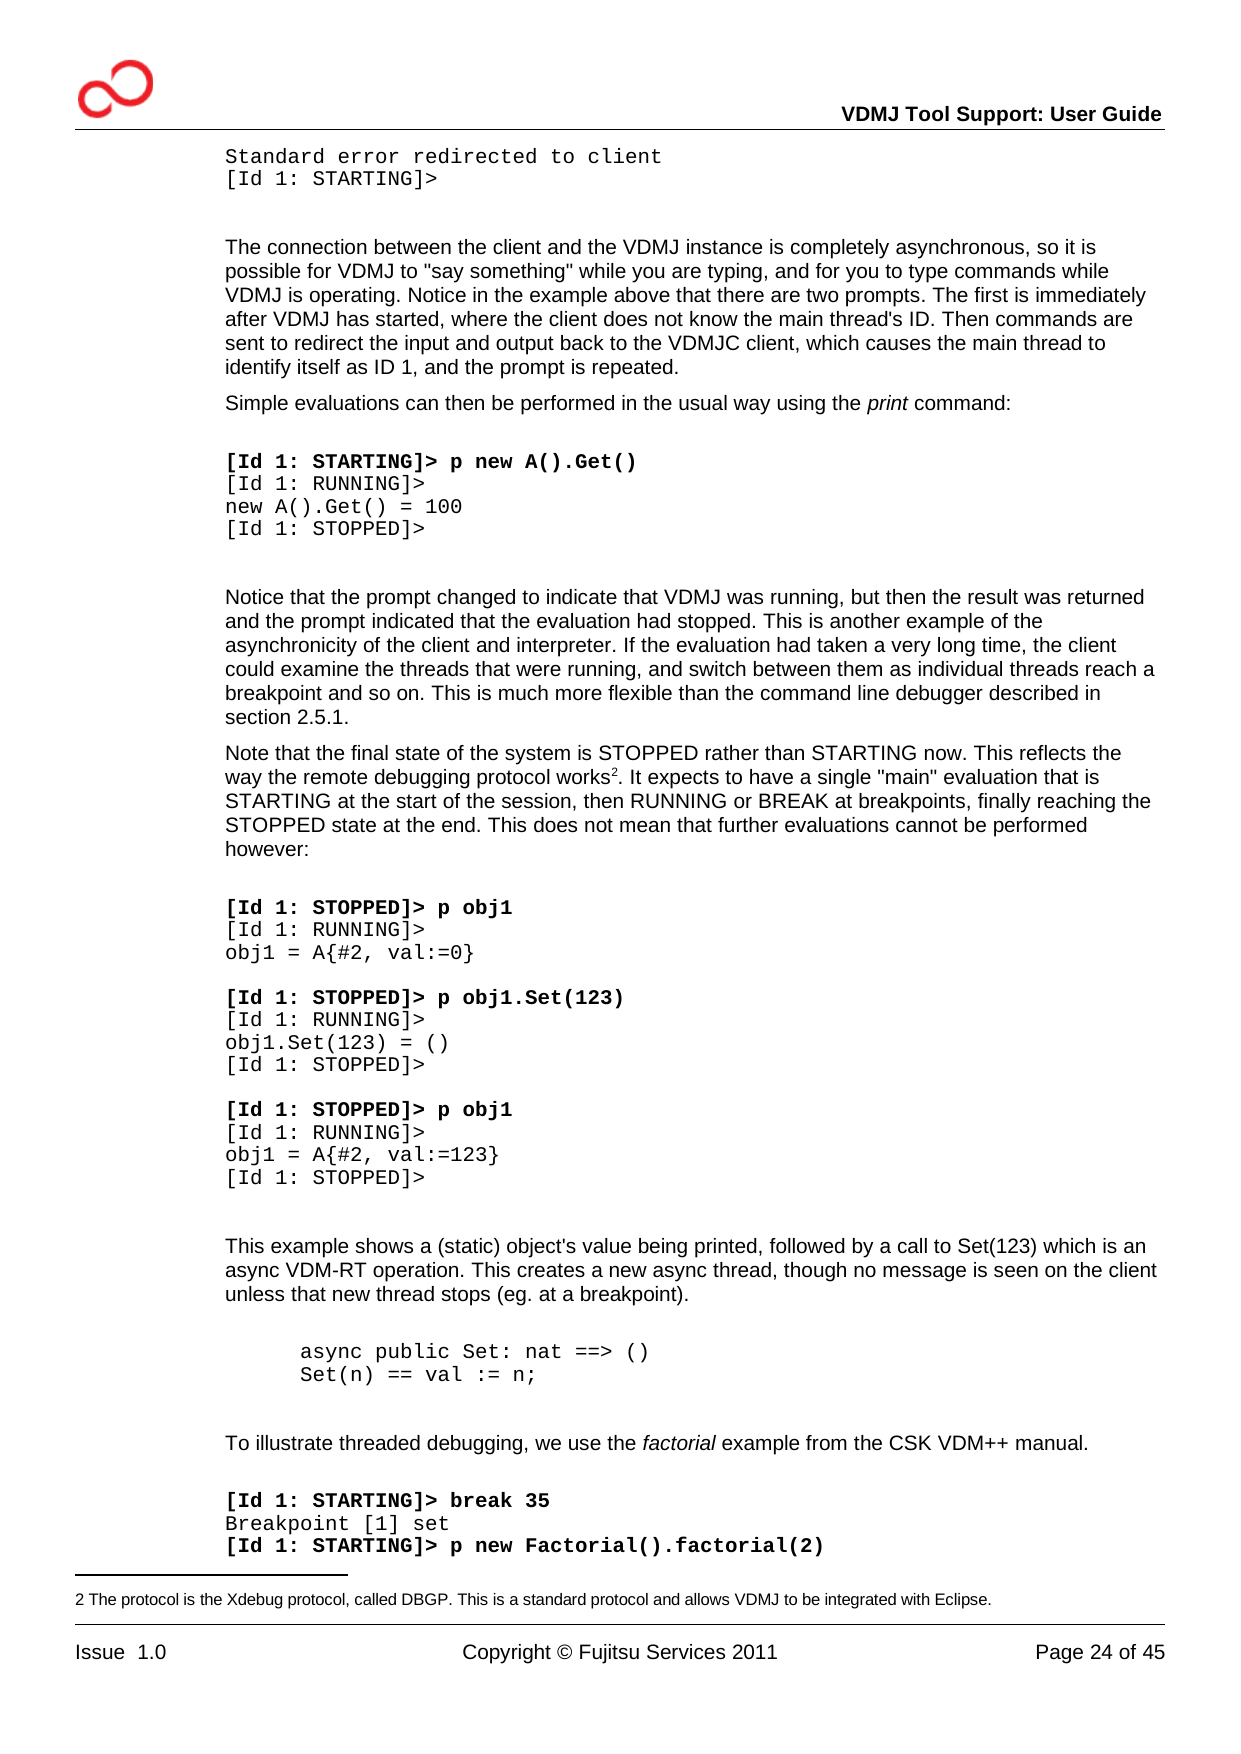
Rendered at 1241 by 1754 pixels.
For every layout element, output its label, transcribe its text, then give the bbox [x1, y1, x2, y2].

text [Id 1: STOPPED]> [225, 518, 1165, 540]
text [Id 1: STOPPED]> p obj1.Set(123) [225, 986, 1165, 1009]
text obj1 = A{#2, val:=0} [225, 941, 1165, 964]
text To illustrate threaded debugging, we use the factorial example from the CSK VDM++ manual. [225, 1431, 1165, 1455]
text The protocol is the Xdebug protocol, called DBGP. This is a standard protocol and allows VDMJ to be integrated with Eclipse. [75, 1590, 1165, 1609]
text [Id 1: STOPPED]> [225, 1054, 1165, 1076]
text new A().Get() = 100 [225, 495, 1165, 518]
text The connection between the client and the VDMJ instance is completely asynchronous, so it is possible for VDMJ to "say something" while you are typing, and for you to type commands while VDMJ is operating. Notice in the example above that there are two prompts. The first is immediately after VDMJ has started, where the client does not know the main thread's ID. Then commands are sent to redirect the input and output back to the VDMJC client, which causes the main thread to identify itself as ID 1, and the prompt is repeated. [225, 235, 1165, 379]
text obj1 = A{#2, val:=123} [225, 1144, 1165, 1166]
text [Id 1: STOPPED]> [225, 1166, 1165, 1189]
text async public Set: nat ==> () [225, 1341, 1165, 1363]
text [Id 1: STARTING]> break 35 [225, 1490, 1165, 1512]
text [Id 1: STARTING]> [225, 168, 1165, 190]
text Standard error redirected to client [225, 145, 1165, 168]
text Notice that the prompt changed to indicate that VDMJ was running, but then the result was returned and the prompt indicated that the evaluation had stopped. This is another example of the asynchronicity of the client and interpreter. If the evaluation had taken a very long time, the client could examine the threads that were running, and switch between them as individual threads reach a breakpoint and so on. This is much more flexible than the command line debugger described in section 2.5.1. [225, 585, 1165, 729]
text [Id 1: RUNNING]> [225, 919, 1165, 941]
text obj1.Set(123) = () [225, 1031, 1165, 1054]
picture [78, 52, 153, 128]
text Note that the final state of the system is STOPPED rather than STARTING now. This reflects the way the remote debugging protocol works. It expects to have a single "main" evaluation that is STARTING at the start of the session, then RUNNING or BREAK at breakpoints, finally reaching the STOPPED state at the end. This does not mean that further evaluations cannot be performed however: [225, 742, 1165, 861]
text [Id 1: STARTING]> p new Factorial().factorial(2) [225, 1535, 1165, 1557]
text [Id 1: RUNNING]> [225, 1121, 1165, 1144]
text [Id 1: STARTING]> p new A().Get() [225, 450, 1165, 473]
text [Id 1: RUNNING]> [225, 1009, 1165, 1031]
text Breakpoint [1] set [225, 1512, 1165, 1535]
text Simple evaluations can then be performed in the usual way using the print command: [225, 391, 1165, 415]
text Set(n) == val := n; [225, 1363, 1165, 1386]
text [Id 1: STOPPED]> p obj1 [225, 896, 1165, 919]
text [Id 1: RUNNING]> [225, 473, 1165, 495]
text This example shows a (static) object's value being printed, followed by a call to Set(123) which is an async VDM-RT operation. This creates a new async thread, though no message is seen on the client unless that new thread stops (eg. at a breakpoint). [225, 1234, 1165, 1306]
text [Id 1: STOPPED]> p obj1 [225, 1099, 1165, 1121]
